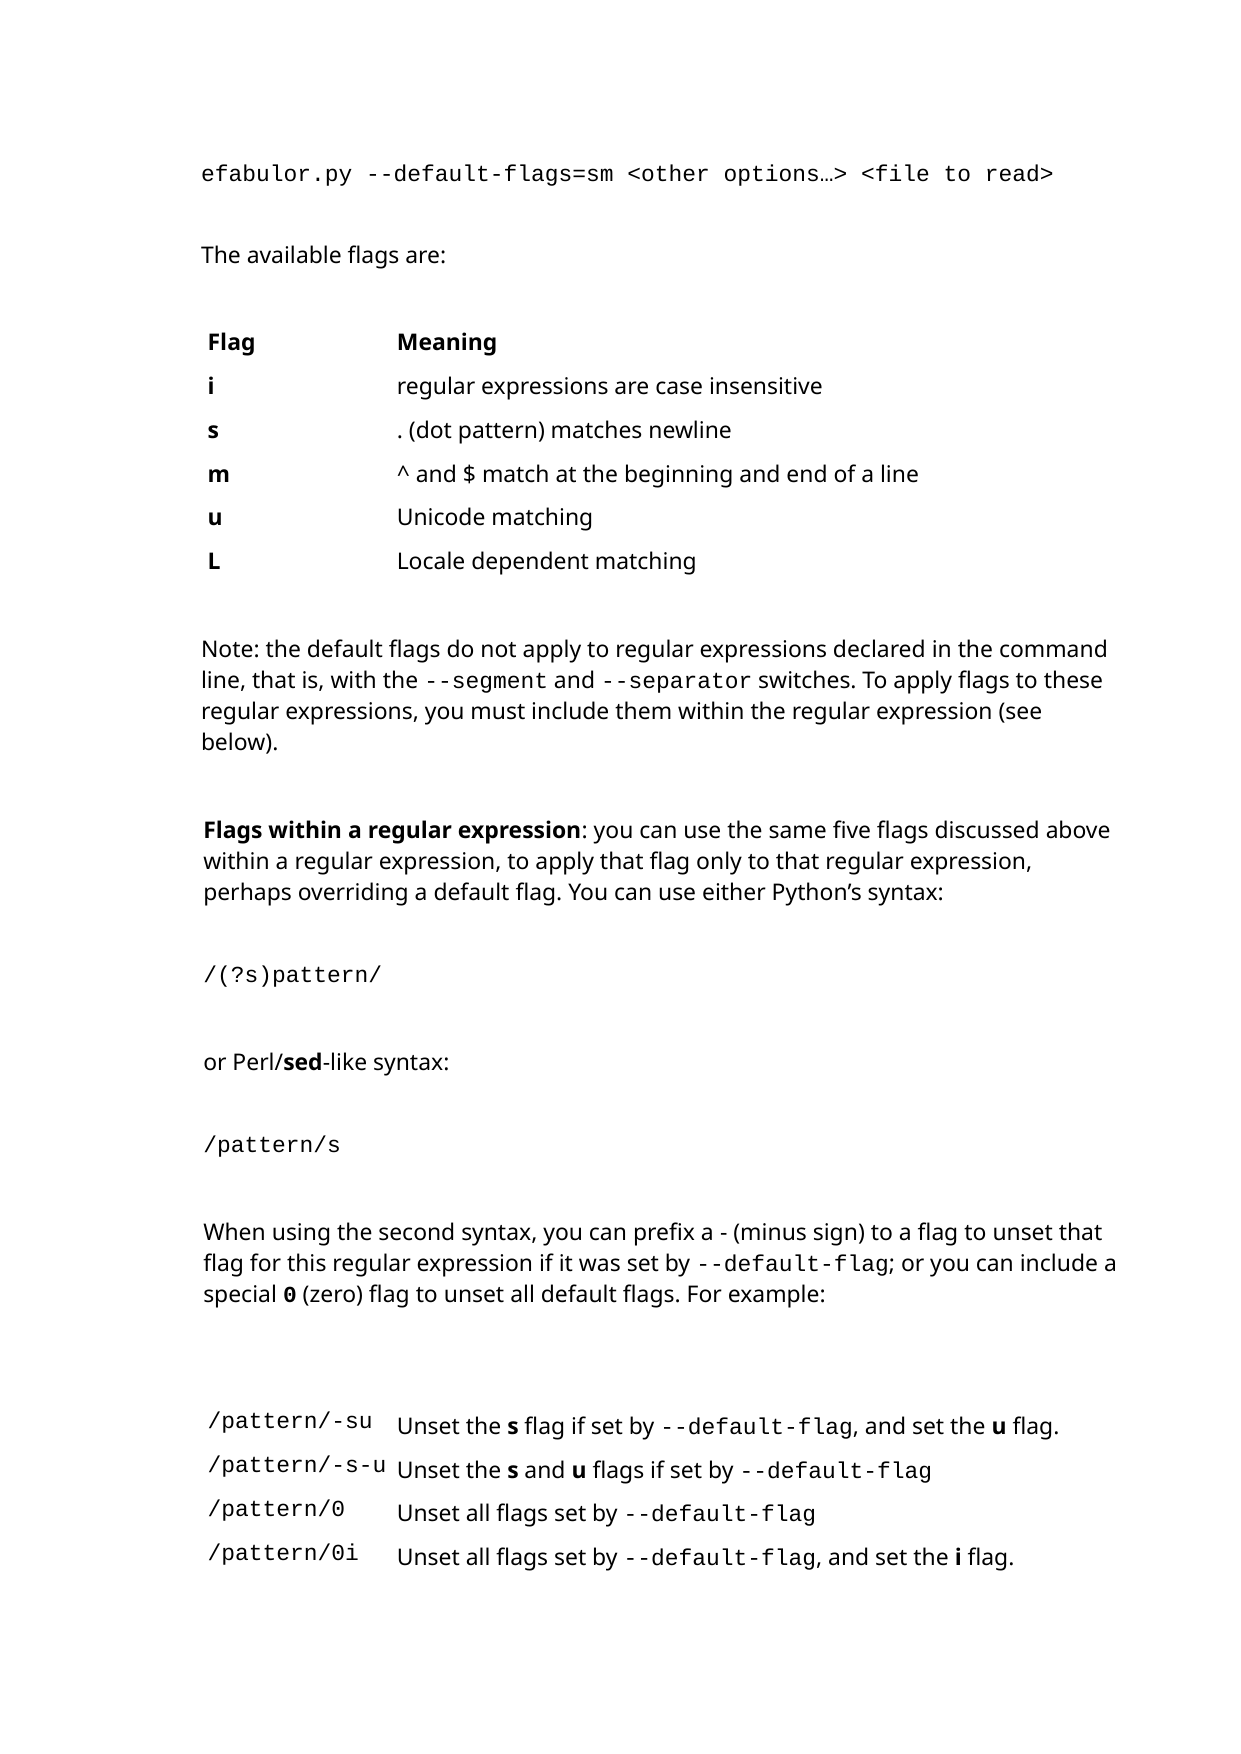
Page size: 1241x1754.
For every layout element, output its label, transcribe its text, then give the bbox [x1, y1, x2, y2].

table_cell . (dot pattern) matches newline [397, 414, 1122, 457]
table_header /pattern/-su [208, 1410, 397, 1453]
table_cell ^ and $ match at the beginning and end of a line [397, 458, 1122, 501]
table_cell m [208, 458, 397, 501]
text Note: the default flags do not apply to regular expressions declared in the command line, that is, with the ‑‑segment and ‑‑separator switches. To apply flags to these regular expressions, you must include them within the regular expression (see below). [201, 632, 1122, 758]
table_cell /pattern/0i [208, 1541, 397, 1585]
text The available flags are: [201, 239, 1122, 270]
table_header Flag [208, 326, 397, 370]
table_cell regular expressions are case insensitive [397, 370, 1122, 414]
table_cell Locale dependent matching [397, 545, 1122, 589]
table_cell Unicode matching [397, 501, 1122, 545]
table_cell u [208, 501, 397, 545]
table_cell Unset all flags set by ‑‑default‑flag [397, 1498, 1122, 1541]
table_cell Unset the s and u flags if set by ‑‑default‑flag [397, 1454, 1122, 1497]
table_cell /pattern/0 [208, 1498, 397, 1541]
text When using the second syntax, you can prefix a ‑ (minus sign) to a flag to unset that flag for this regular expression if it was set by ‑‑default‑flag; or you can include a special 0 (zero) flag to unset all default flags. For example: [203, 1216, 1122, 1310]
text /pattern/s [203, 1133, 1122, 1159]
text Flags within a regular expression: you can use the same five flags discussed above within a regular expression, to apply that flag only to that regular expression, perhaps overriding a default flag. You can use either Python’s syntax: [203, 814, 1122, 908]
table_cell i [208, 370, 397, 414]
table_header Unset the s flag if set by ‑‑default‑flag, and set the u flag. [397, 1410, 1122, 1453]
text or Perl/sed-like syntax: [203, 1046, 1122, 1077]
text /(?s)pattern/ [203, 964, 1122, 990]
text efabulor.py ‑‑default-flags=sm <other options…> <file to read> [201, 162, 1122, 188]
table_cell L [208, 545, 397, 589]
table_header Meaning [397, 326, 1122, 370]
table_cell Unset all flags set by ‑‑default‑flag, and set the i flag. [397, 1541, 1122, 1585]
table_cell s [208, 414, 397, 457]
table_cell /pattern/-s-u [208, 1454, 397, 1497]
